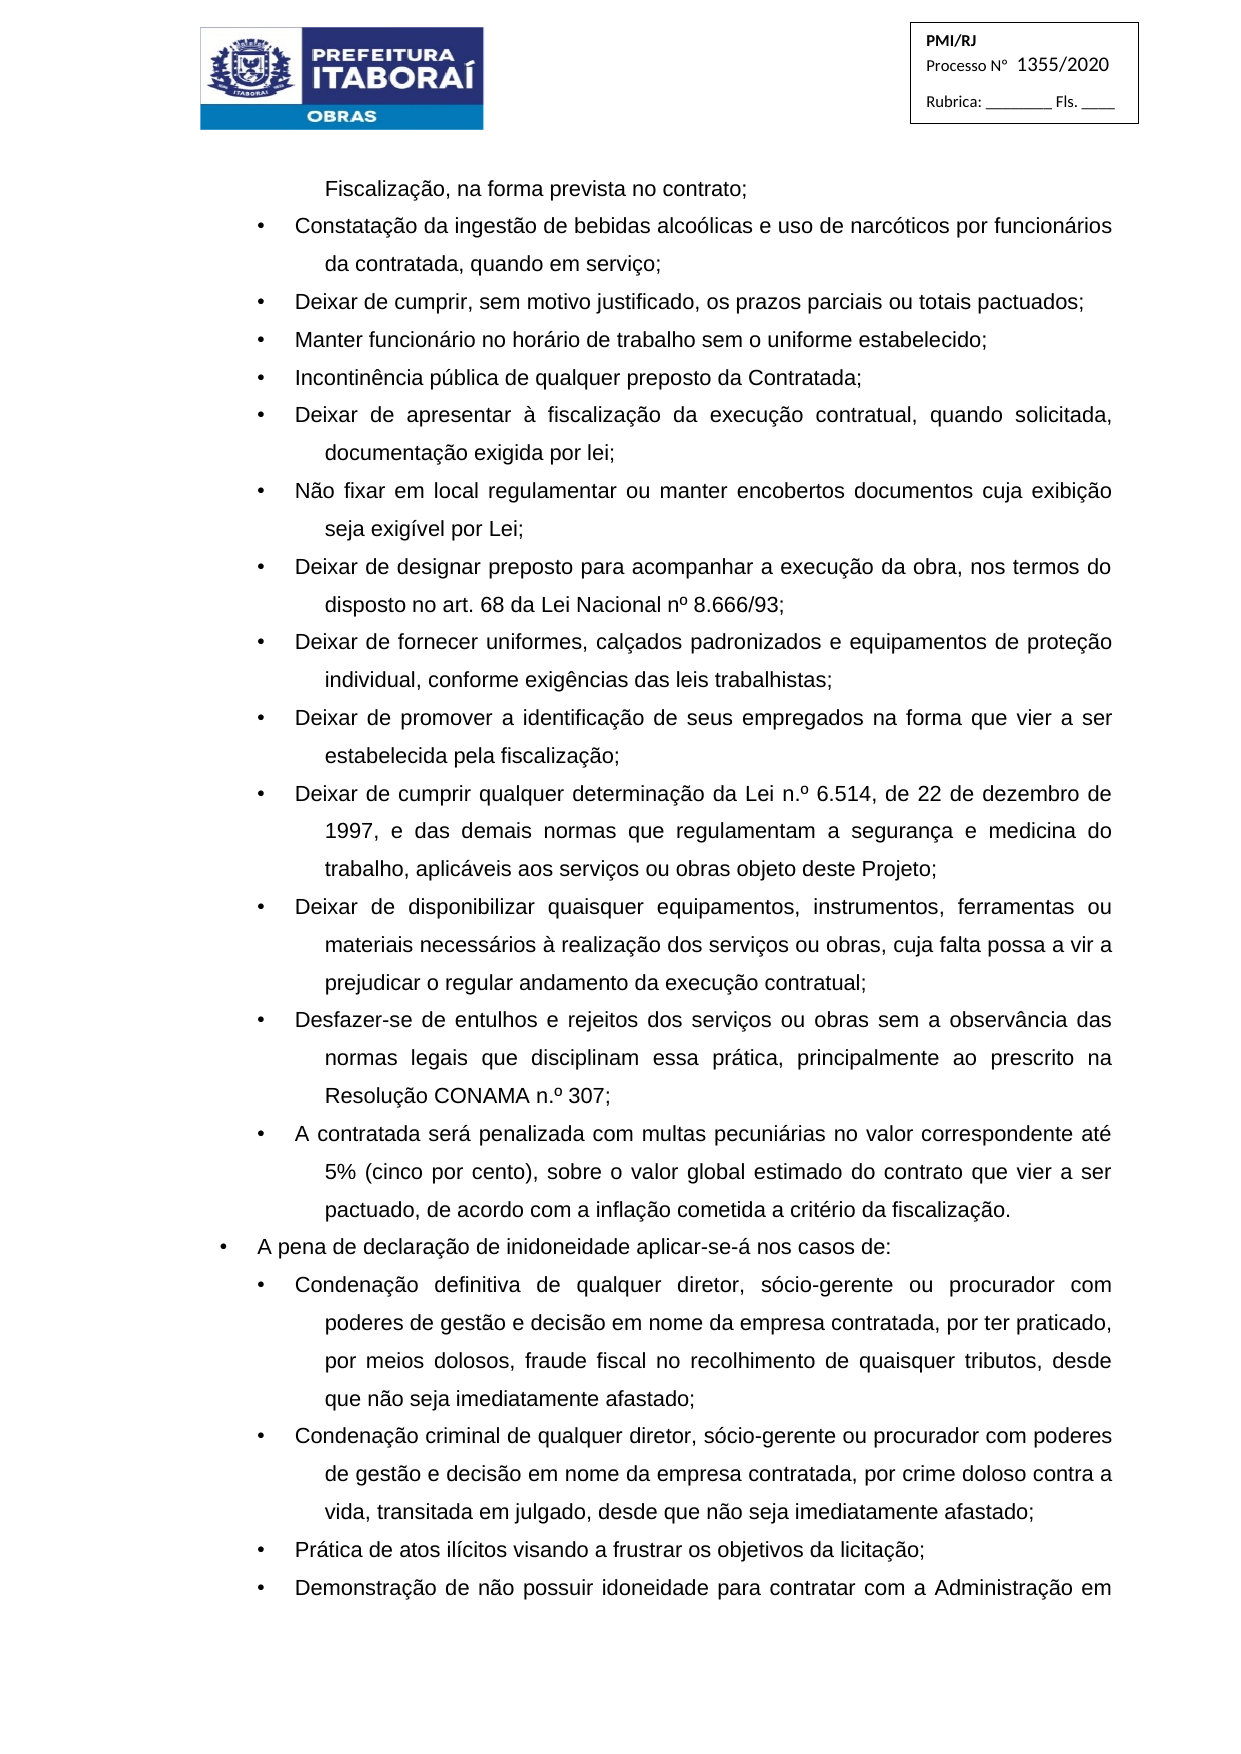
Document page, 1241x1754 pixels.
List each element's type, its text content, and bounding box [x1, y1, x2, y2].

list Condenação criminal de qualquer diretor, sócio-gerente ou procurador com poderes de gestão e decisão em nome da empresa contratada, por crime doloso contra a vida, transitada em julgado, desde que não seja imediatamente afastado; [257, 1423, 1113, 1524]
list Condenação definitiva de qualquer diretor, sócio-gerente ou procurador com poderes de gestão e decisão em nome da empresa contratada, por ter praticado, por meios dolosos, fraude fiscal no recolhimento de quaisquer tributos, desde que não seja imediatamente afastado; [257, 1272, 1113, 1411]
list Deixar de promover a identificação de seus empregados na forma que vier a ser estabelecida pela fiscalização; [257, 705, 1113, 768]
list Deixar de designar preposto para acompanhar a execução da obra, nos termos do disposto no art. 68 da Lei Nacional nº 8.666/93; [257, 554, 1113, 617]
list A contratada será penalizada com multas pecuniárias no valor correspondente até 5% (cinco por cento), sobre o valor global estimado do contrato que vier a ser pactuado, de acordo com a inflação cometida a critério da fiscalização. [257, 1121, 1113, 1222]
list Deixar de cumprir, sem motivo justificado, os prazos parciais ou totais pactuados; [257, 289, 1113, 314]
list Deixar de disponibilizar quaisquer equipamentos, instrumentos, ferramentas ou materiais necessários à realização dos serviços ou obras, cuja falta possa a vir a prejudicar o regular andamento da execução contratual; [257, 894, 1113, 995]
list Deixar de fornecer uniformes, calçados padronizados e equipamentos de proteção individual, conforme exigências das leis trabalhistas; [257, 629, 1113, 692]
picture [200, 27, 485, 130]
picture [380, 111, 473, 125]
list Prática de atos ilícitos visando a frustrar os objetivos da licitação; [257, 1537, 1113, 1562]
picture [200, 110, 304, 125]
list Fiscalização, na forma prevista no contrato; [257, 176, 1113, 201]
list Deixar de apresentar à fiscalização da execução contratual, quando solicitada, documentação exigida por lei; [257, 402, 1113, 465]
list Desfazer-se de entulhos e rejeitos dos serviços ou obras sem a observância das normas legais que disciplinam essa prática, principalmente ao prescrito na Resolução CONAMA n.º 307; [257, 1007, 1113, 1108]
list Demonstração de não possuir idoneidade para contratar com a Administração em [257, 1574, 1113, 1600]
list Incontinência pública de qualquer preposto da Contratada; [257, 364, 1113, 390]
list Deixar de cumprir qualquer determinação da Lei n.º 6.514, de 22 de dezembro de 1997, e das demais normas que regulamentam a segurança e medicina do trabalho, aplicáveis aos serviços ou obras objeto deste Projeto; [257, 781, 1113, 881]
list A pena de declaração de inidoneidade aplicar-se-á nos casos de: [219, 1234, 1113, 1259]
list Manter funcionário no horário de trabalho sem o uniforme estabelecido; [257, 327, 1113, 352]
list Não fixar em local regulamentar ou manter encobertos documentos cuja exibição seja exigível por Lei; [257, 478, 1113, 541]
list Constatação da ingestão de bebidas alcoólicas e uso de narcóticos por funcionários da contratada, quando em serviço; [257, 213, 1113, 276]
